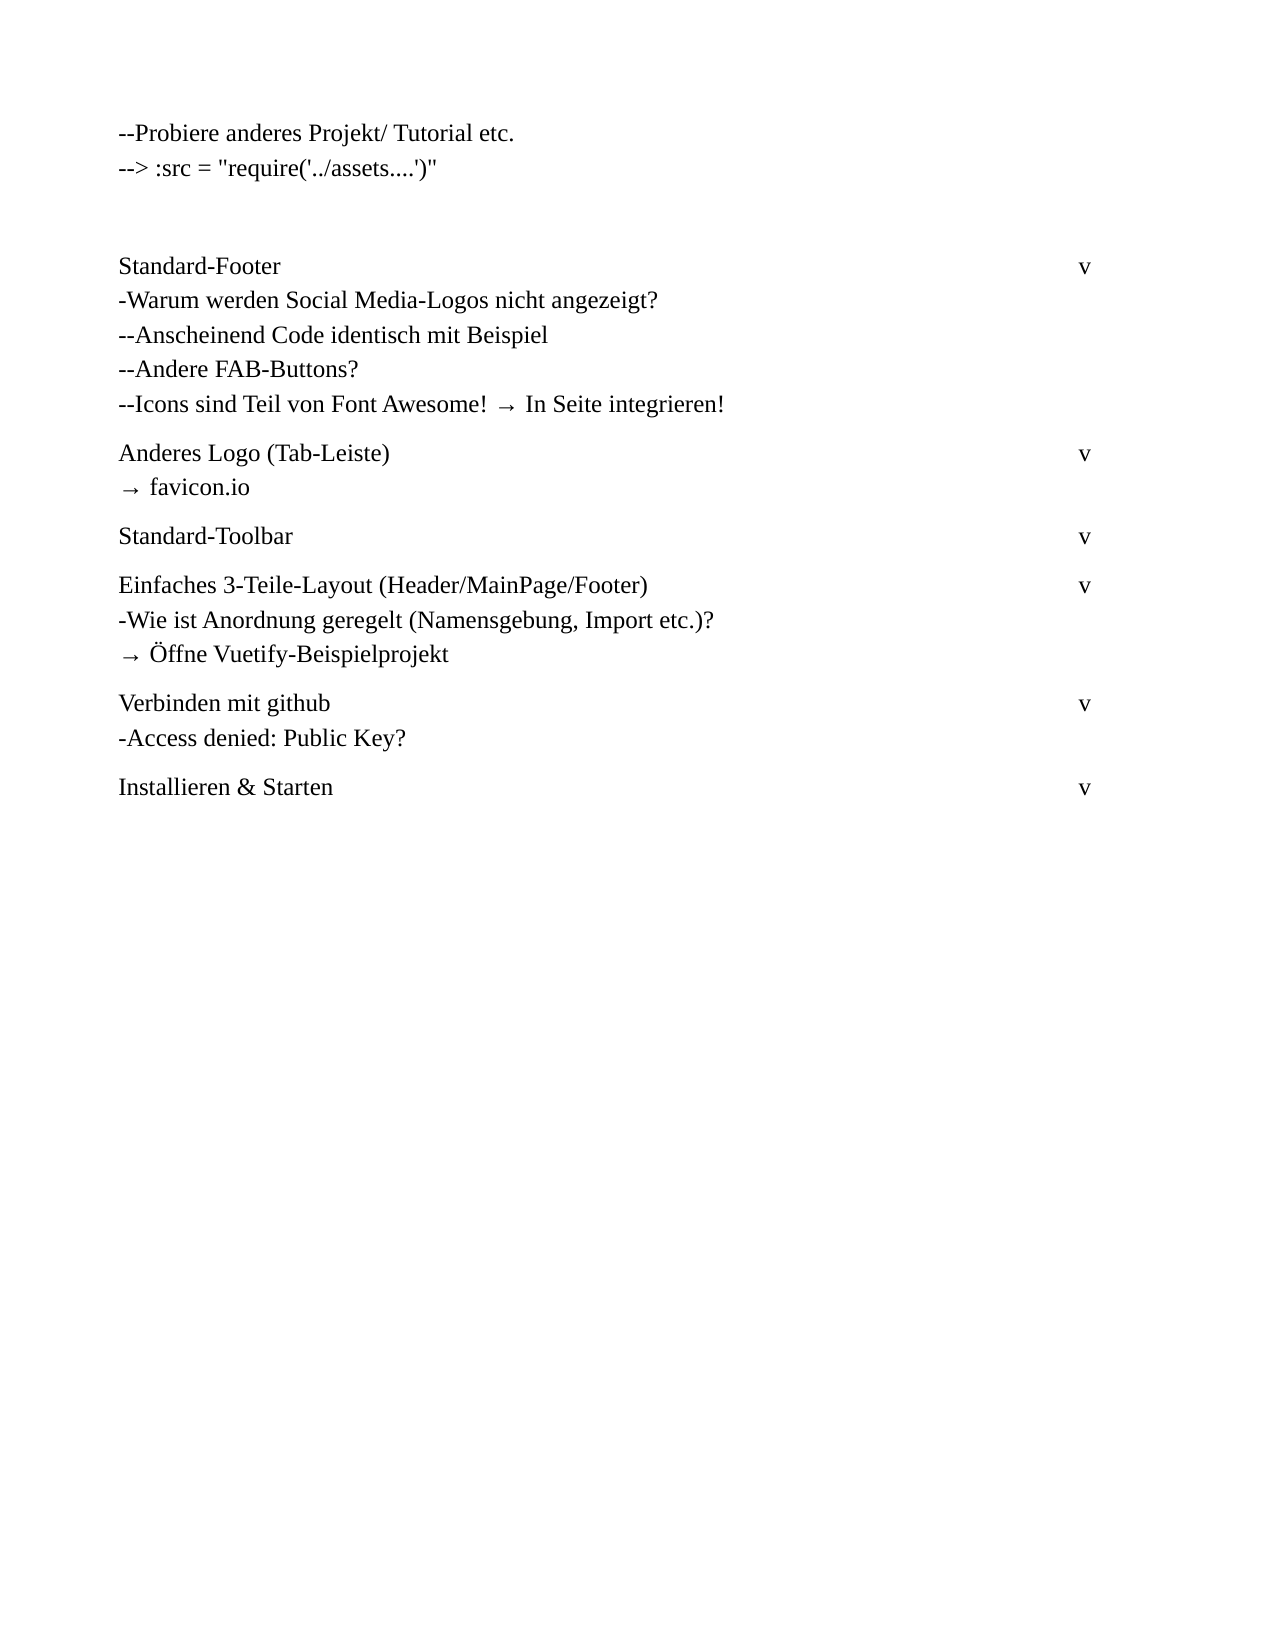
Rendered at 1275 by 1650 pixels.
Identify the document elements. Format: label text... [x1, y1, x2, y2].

text Installieren & Starten v [118, 772, 1157, 801]
text Standard-Footer v -Warum werden Social Media-Logos nicht angezeigt? --Anscheinend Code identisch mit Beispiel --Andere FAB-Buttons? --Icons sind Teil von Font Awesome! → In Seite integrieren! [118, 251, 1157, 417]
text Einfaches 3-Teile-Layout (Header/MainPage/Footer) v -Wie ist Anordnung geregelt (Namensgebung, Import etc.)? → Öffne Vuetify-Beispielprojekt [118, 570, 1157, 668]
text Verbinden mit github v -Access denied: Public Key? [118, 688, 1157, 752]
text --Probiere anderes Projekt/ Tutorial etc. --> :src = "require('../assets....')" [118, 118, 1157, 181]
text Standard-Toolbar v [118, 521, 1157, 550]
text Anderes Logo (Tab-Leiste) v → favicon.io [118, 438, 1157, 501]
